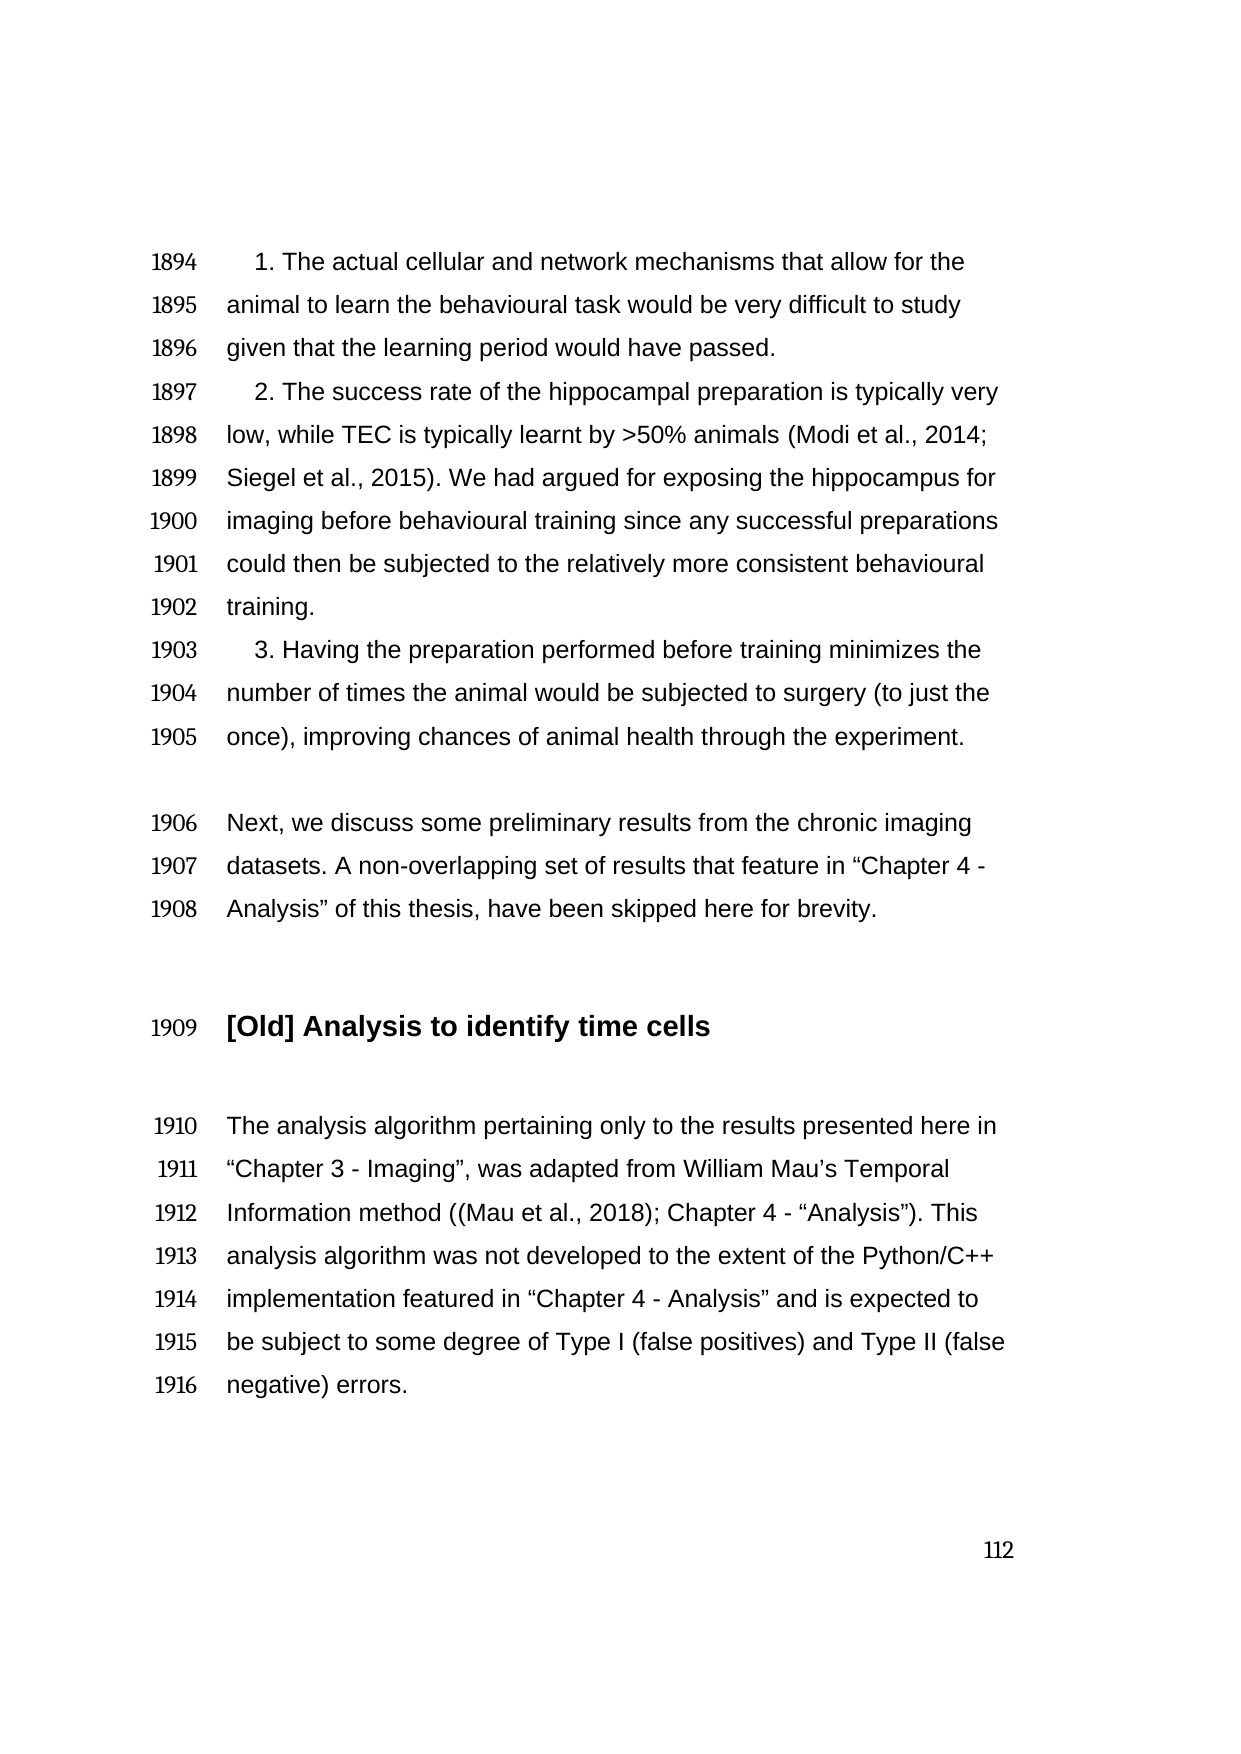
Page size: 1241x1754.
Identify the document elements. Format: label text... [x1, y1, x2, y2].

text 2. The success rate of the hippocampal preparation is typically very low, while TEC is typically learnt by >50% animals (Modi et al., 2014; Siegel et al., 2015)⁠. We had argued for exposing the hippocampus for imaging before behavioural training since any successful preparations could then be subjected to the relatively more consistent behavioural training. [226, 377, 1014, 621]
subtitle [Old] Analysis to identify time cells [226, 1009, 1014, 1043]
text Next, we discuss some preliminary results from the chronic imaging datasets. A non-overlapping set of results that feature in “Chapter 4 - Analysis” of this thesis, have been skipped here for brevity. [226, 808, 1014, 923]
text 1. The actual cellular and network mechanisms that allow for the animal to learn the behavioural task would be very difficult to study given that the learning period would have passed. [226, 247, 1014, 362]
text 3. Having the preparation performed before training minimizes the number of times the animal would be subjected to surgery (to just the once), improving chances of animal health through the experiment. [226, 635, 1014, 750]
text The analysis algorithm pertaining only to the results presented here in “Chapter 3 - Imaging”, was adapted from William Mau’s Temporal Information method ((Mau et al., 2018)⁠; Chapter 4 - “Analysis”). This analysis algorithm was not developed to the extent of the Python/C++ implementation featured in “Chapter 4 - Analysis” and is expected to be subject to some degree of Type I (false positives) and Type II (false negative) errors. [226, 1111, 1014, 1399]
